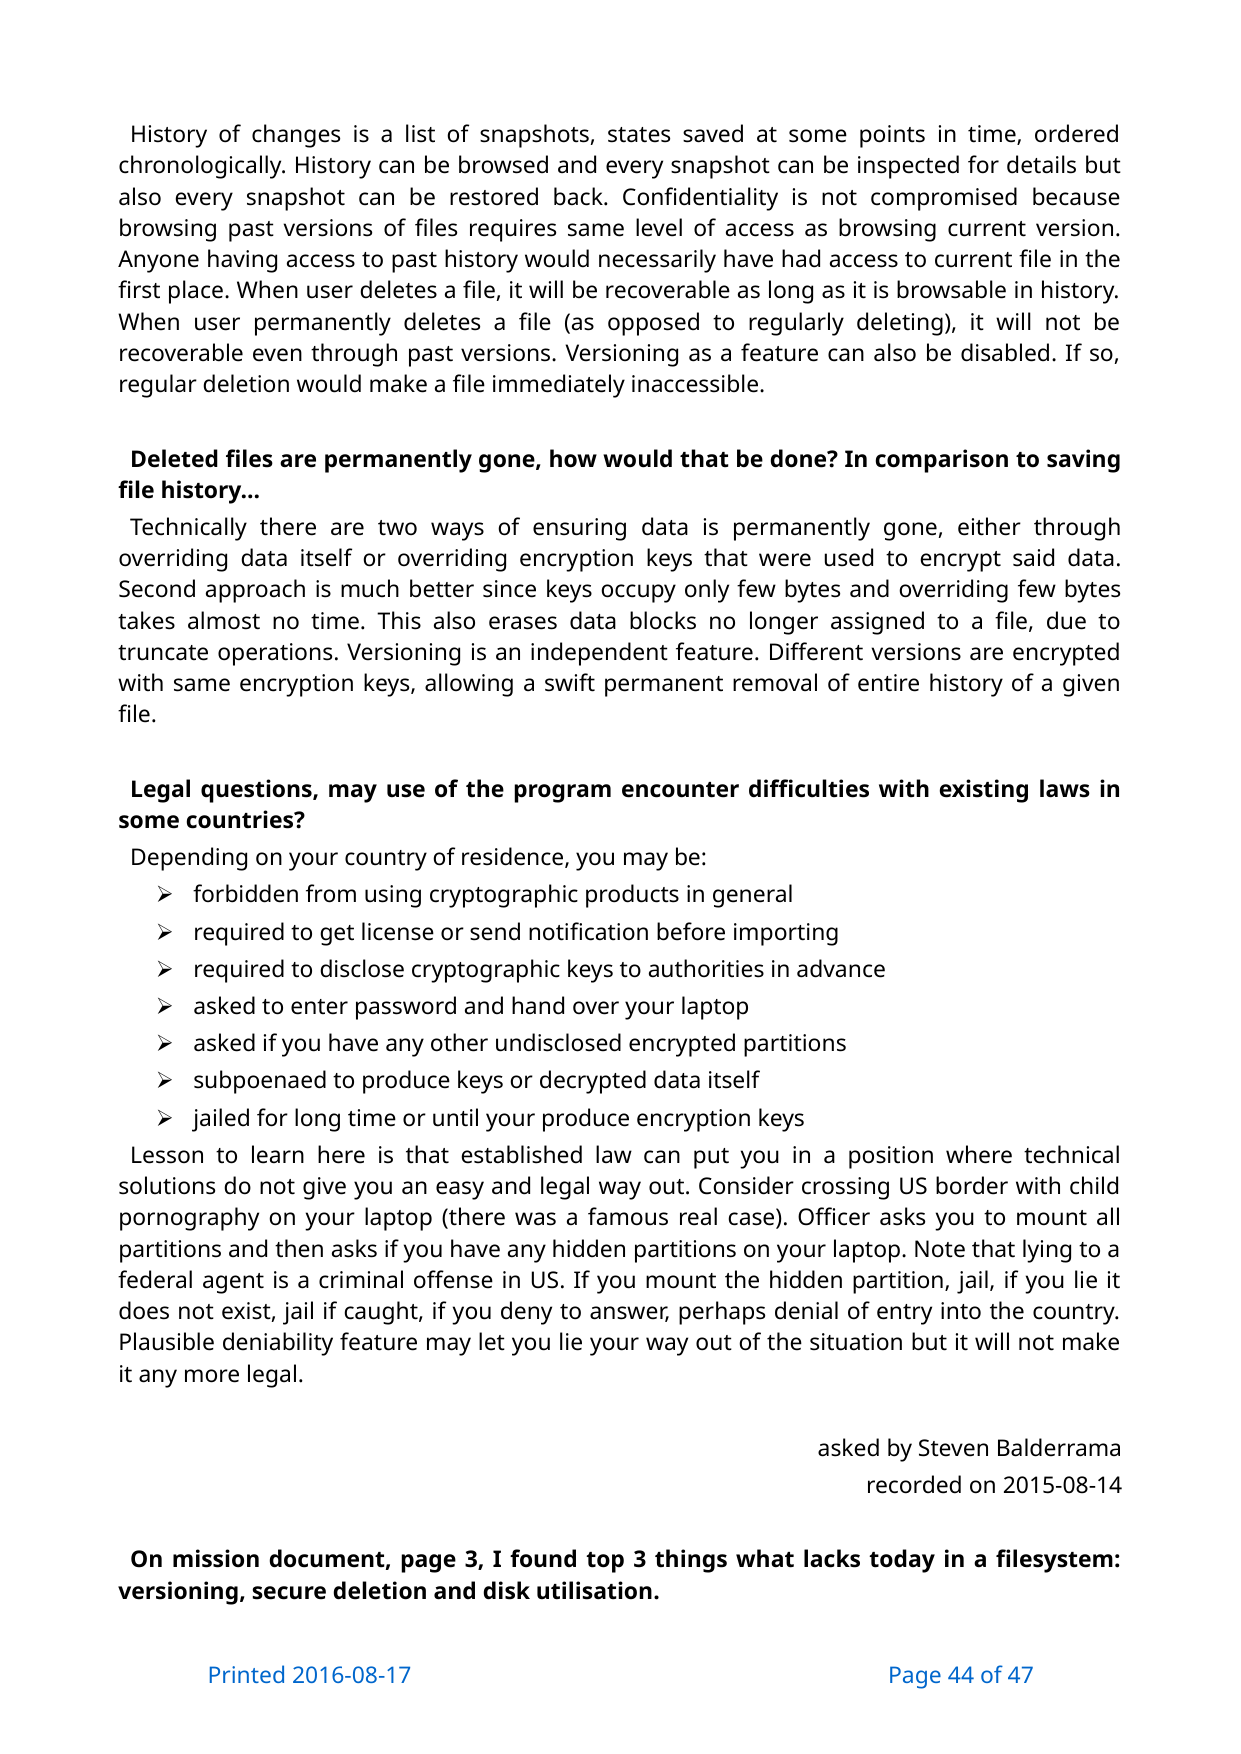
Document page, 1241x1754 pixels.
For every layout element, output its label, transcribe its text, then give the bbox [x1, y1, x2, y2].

list subpoenaed to produce keys or decrypted data itself [156, 1064, 1122, 1096]
list required to disclose cryptographic keys to authorities in advance [156, 953, 1122, 984]
text Lesson to learn here is that established law can put you in a position where technical solutions do not give you an easy and legal way out. Consider crossing US border with child pornography on your laptop (there was a famous real case). Officer asks you to mount all partitions and then asks if you have any hidden partitions on your laptop. Note that lying to a federal agent is a criminal offense in US. If you mount the hidden partition, jail, if you lie it does not exist, jail if caught, if you deny to answer, perhaps denial of entry into the country. Plausible deniability feature may let you lie your way out of the situation but it will not make it any more legal. [118, 1139, 1122, 1389]
text On mission document, page 3, I found top 3 things what lacks today in a filesystem: versioning, secure deletion and disk utilisation. [118, 1543, 1122, 1606]
text Legal questions, may use of the program encounter difficulties with existing laws in some countries? [118, 773, 1122, 835]
list jailed for long time or until your produce encryption keys [156, 1102, 1122, 1133]
text Depending on your country of residence, you may be: [118, 841, 1122, 872]
list forbidden from using cryptographic products in general [156, 878, 1122, 910]
list asked to enter password and hand over your laptop [156, 990, 1122, 1021]
text Technically there are two ways of ensuring data is permanently gone, either through overriding data itself or overriding encryption keys that were used to encrypt said data. Second approach is much better since keys occupy only few bytes and overriding few bytes takes almost no time. This also erases data blocks no longer assigned to a file, due to truncate operations. Versioning is an independent feature. Different versions are encrypted with same encryption keys, allowing a swift permanent removal of entire history of a given file. [118, 511, 1122, 730]
list asked if you have any other undisclosed encrypted partitions [156, 1027, 1122, 1058]
text asked by Steven Balderrama [118, 1432, 1122, 1463]
text Deleted files are permanently gone, how would that be done? In comparison to saving file history... [118, 442, 1122, 505]
list required to get license or send notification before importing [156, 916, 1122, 947]
text recorded on 2015-08-14 [118, 1469, 1122, 1500]
text History of changes is a list of snapshots, states saved at some points in time, ordered chronologically. History can be browsed and every snapshot can be inspected for details but also every snapshot can be restored back. Confidentiality is not compromised because browsing past versions of files requires same level of access as browsing current version. Anyone having access to past history would necessarily have had access to current file in the first place. When user deletes a file, it will be recoverable as long as it is browsable in history. When user permanently deletes a file (as opposed to regularly deleting), it will not be recoverable even through past versions. Versioning as a feature can also be disabled. If so, regular deletion would make a file immediately inaccessible. [118, 118, 1122, 399]
